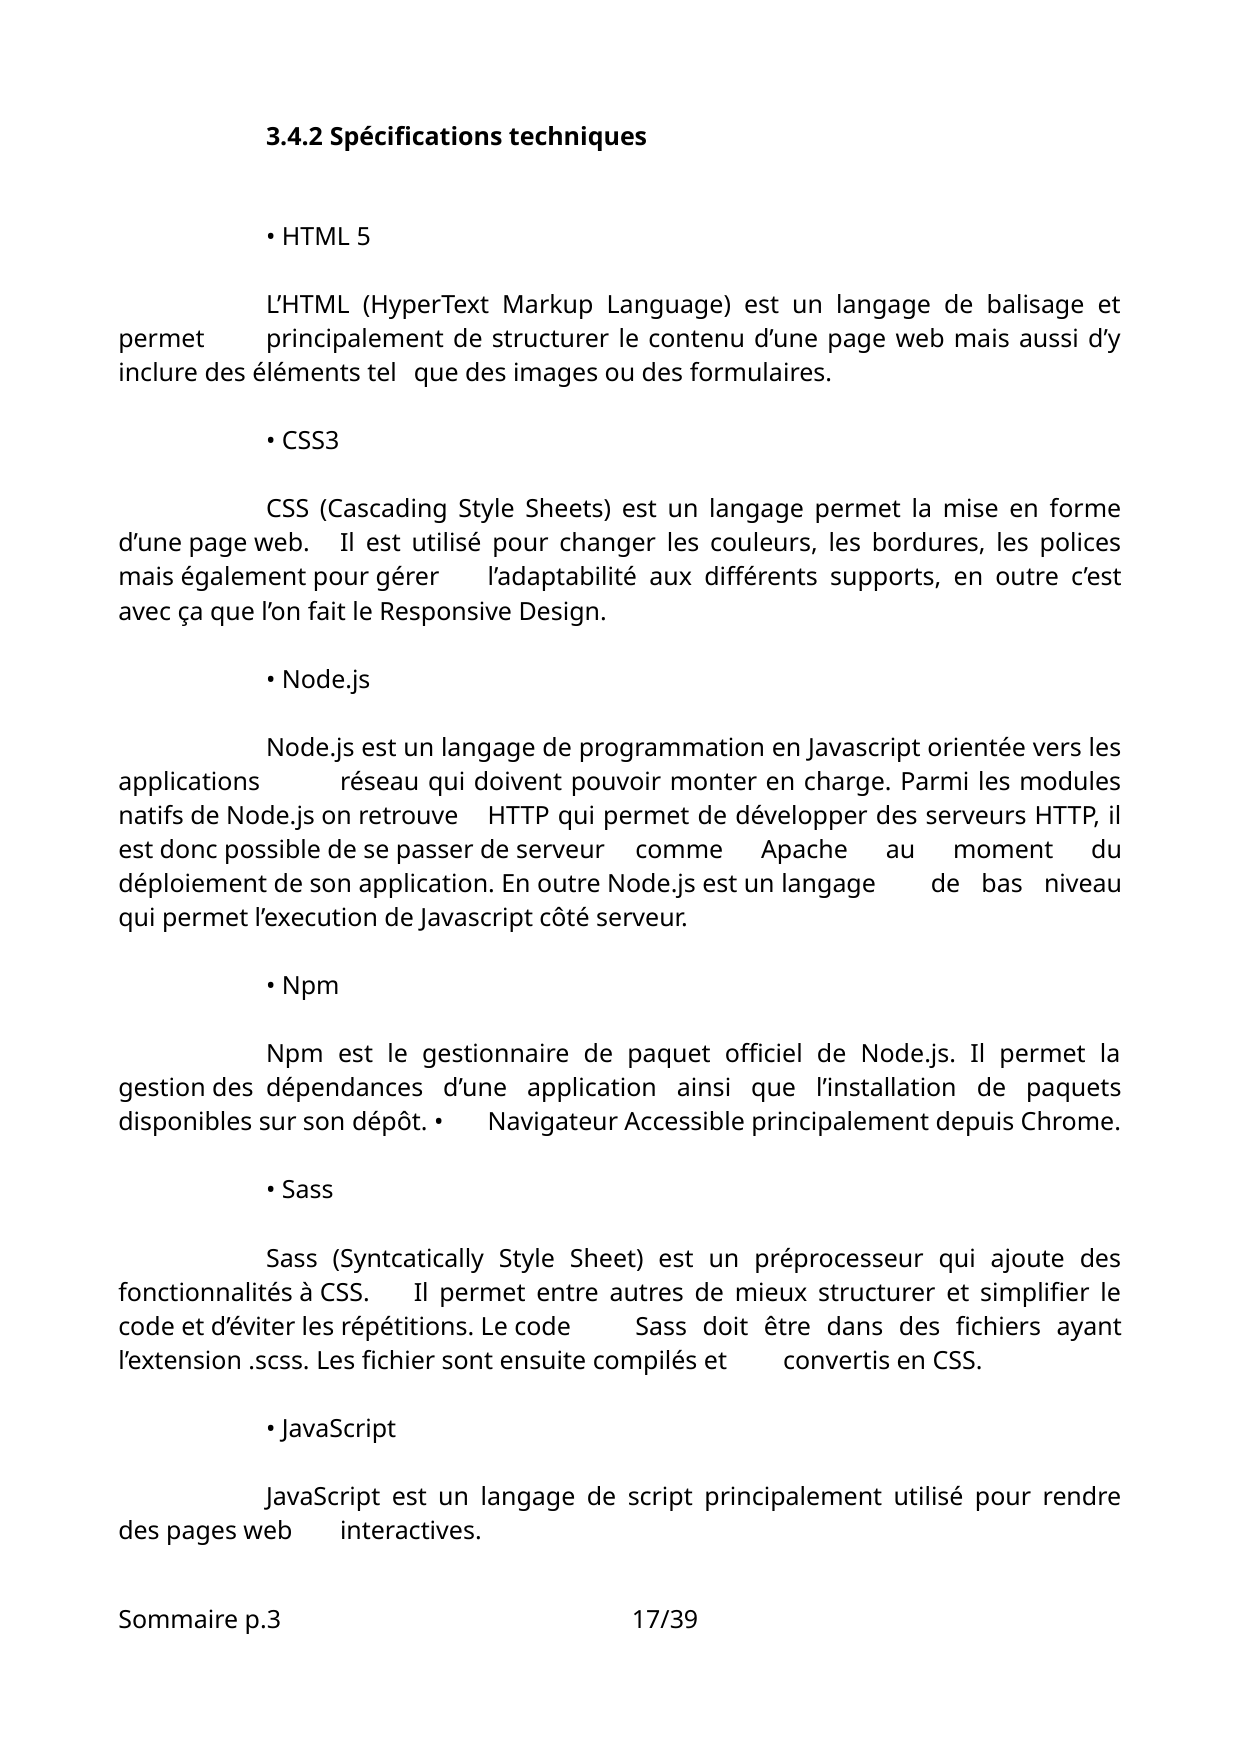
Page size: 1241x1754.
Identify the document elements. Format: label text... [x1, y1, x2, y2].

subtitle 3.4.2 Spécifications techniques [118, 118, 1122, 152]
text L’HTML (HyperText Markup Language) est un langage de balisage et permet principalement de structurer le contenu d’une page web mais aussi d’y inclure des éléments tel que des images ou des formulaires. [118, 287, 1122, 389]
text Sass (Syntcatically Style Sheet) est un préprocesseur qui ajoute des fonctionnalités à CSS. Il permet entre autres de mieux structurer et simplifier le code et d’éviter les répétitions. Le code Sass doit être dans des fichiers ayant l’extension .scss. Les fichier sont ensuite compilés et convertis en CSS. [118, 1240, 1122, 1377]
text • HTML 5 [118, 218, 1122, 252]
text • Npm [118, 968, 1122, 1002]
text • Sass [118, 1172, 1122, 1206]
text Npm est le gestionnaire de paquet officiel de Node.js. Il permet la gestion des dépendances d’une application ainsi que l’installation de paquets disponibles sur son dépôt. • Navigateur Accessible principalement depuis Chrome. [118, 1036, 1122, 1138]
text • CSS3 [118, 423, 1122, 457]
text CSS (Cascading Style Sheets) est un langage permet la mise en forme d’une page web. Il est utilisé pour changer les couleurs, les bordures, les polices mais également pour gérer l’adaptabilité aux différents supports, en outre c’est avec ça que l’on fait le Responsive Design. [118, 491, 1122, 627]
text Node.js est un langage de programmation en Javascript orientée vers les applications réseau qui doivent pouvoir monter en charge. Parmi les modules natifs de Node.js on retrouve HTTP qui permet de développer des serveurs HTTP, il est donc possible de se passer de serveur comme Apache au moment du déploiement de son application. En outre Node.js est un langage de bas niveau qui permet l’execution de Javascript côté serveur. [118, 729, 1122, 934]
text • Node.js [118, 661, 1122, 695]
text JavaScript est un langage de script principalement utilisé pour rendre des pages web interactives. [118, 1479, 1122, 1547]
text • JavaScript [118, 1411, 1122, 1445]
